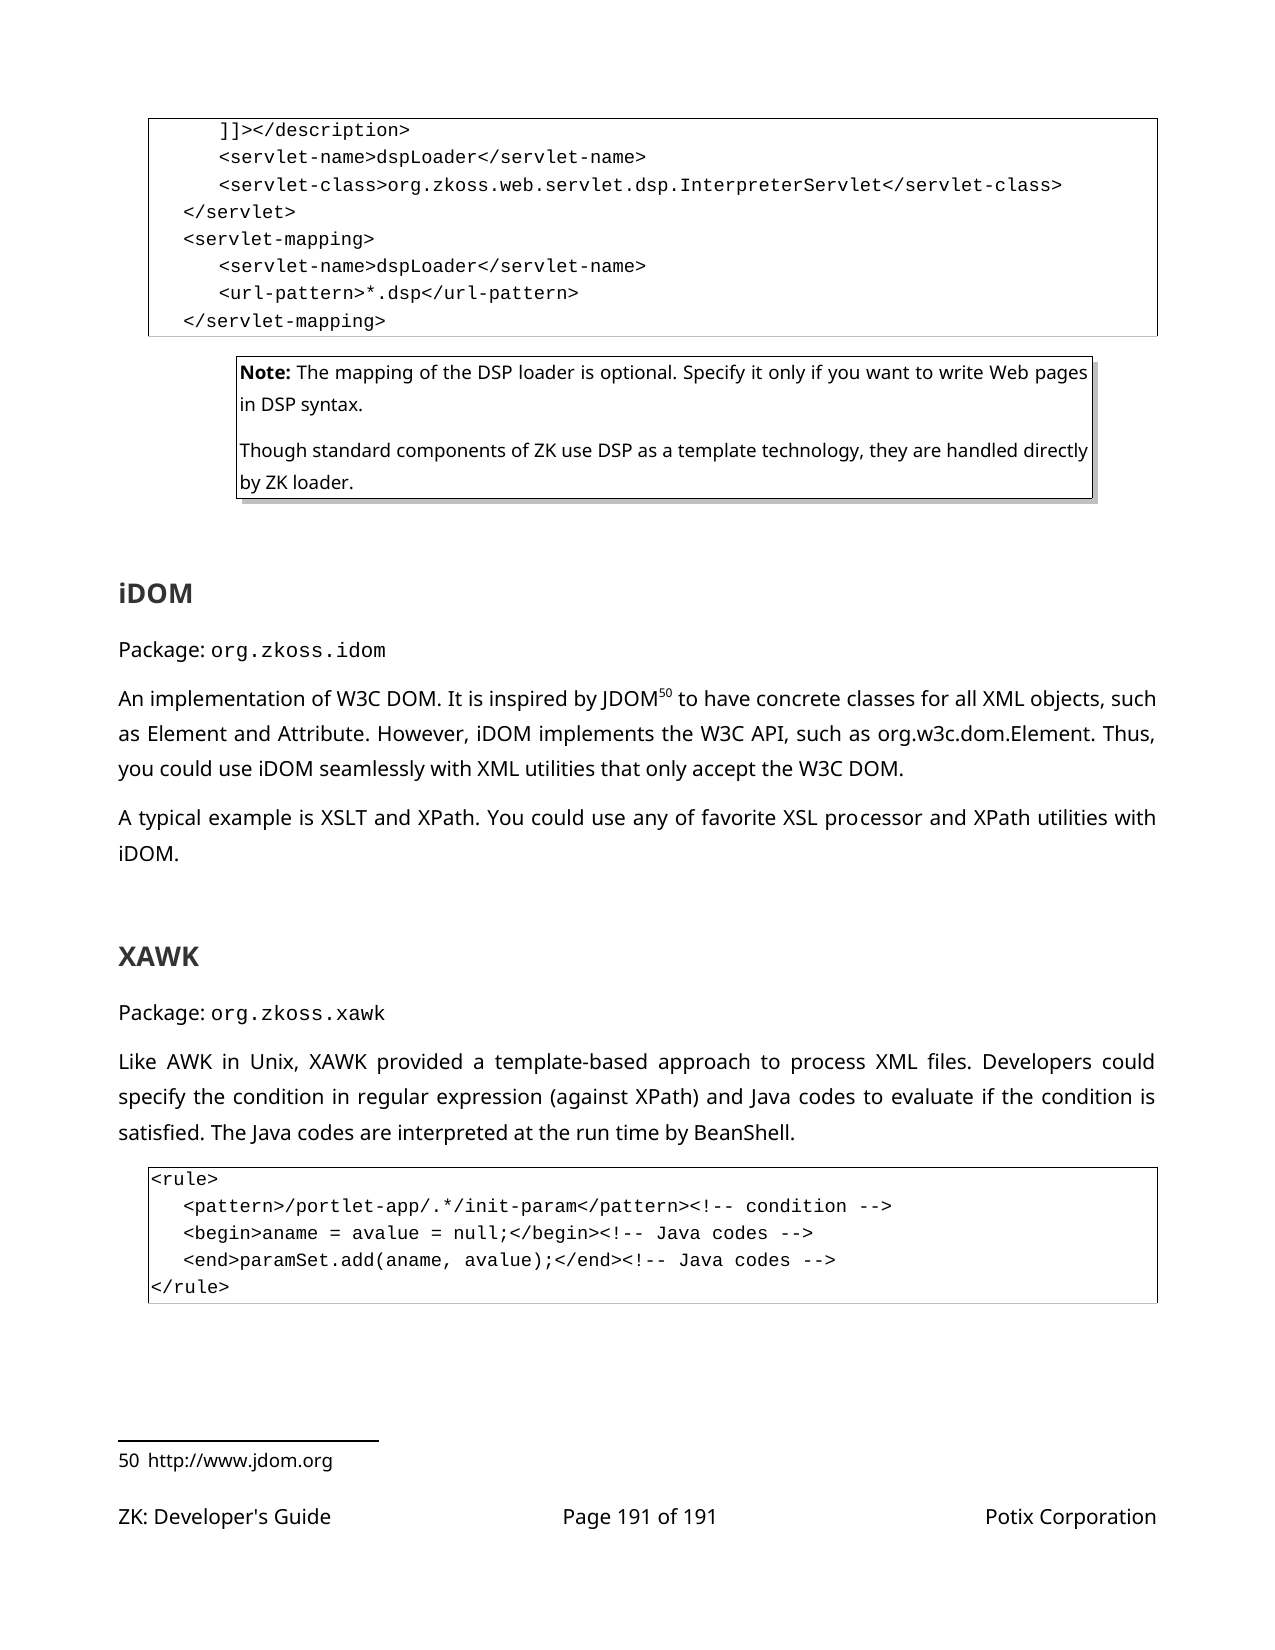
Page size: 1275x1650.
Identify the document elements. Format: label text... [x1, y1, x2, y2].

text Package: org.zkoss.xawk [118, 998, 1157, 1027]
text <end>paramSet.add(aname, avalue);</end><!-- Java codes --> [149, 1248, 1157, 1272]
text Note: The mapping of the DSP loader is optional. Specify it only if you want to write Web pages in DSP syntax. [237, 357, 1092, 417]
text </servlet-mapping> [149, 308, 1157, 336]
text http://www.jdom.org [118, 1447, 1157, 1473]
subtitle iDOM [118, 574, 1157, 611]
text <begin>aname = avalue = null;</begin><!-- Java codes --> [149, 1221, 1157, 1245]
text </servlet> [149, 200, 1157, 224]
subtitle XAWK [118, 938, 1157, 974]
text <pattern>/portlet-app/.*/init-param</pattern><!-- condition --> [149, 1194, 1157, 1218]
text Package: org.zkoss.idom [118, 635, 1157, 663]
text A typical example is XSLT and XPath. You could use any of favorite XSL processor and XPath utilities with iDOM. [118, 803, 1157, 867]
text <servlet-name>dspLoader</servlet-name> [149, 145, 1157, 169]
text <servlet-mapping> [149, 227, 1157, 251]
text <servlet-class>org.zkoss.web.servlet.dsp.InterpreterServlet</servlet-class> [149, 172, 1157, 197]
text </rule> [149, 1275, 1157, 1303]
text An implementation of W3C DOM. It is inspired by JDOM to have concrete classes for all XML objects, such as Element and Attribute. However, iDOM implements the W3C API, such as org.w3c.dom.Element. Thus, you could use iDOM seamlessly with XML utilities that only accept the W3C DOM. [118, 684, 1157, 783]
text ]]></description> [149, 119, 1157, 142]
text <url-pattern>*.dsp</url-pattern> [149, 281, 1157, 306]
text Like AWK in Unix, XAWK provided a template-based approach to process XML files. Developers could specify the condition in regular expression (against XPath) and Java codes to evaluate if the condition is satisfied. The Java codes are interpreted at the run time by BeanShell. [118, 1047, 1157, 1146]
text Though standard components of ZK use DSP as a template technology, they are handled directly by ZK loader. [237, 434, 1092, 498]
text <servlet-name>dspLoader</servlet-name> [149, 254, 1157, 278]
text <rule> [149, 1168, 1157, 1191]
